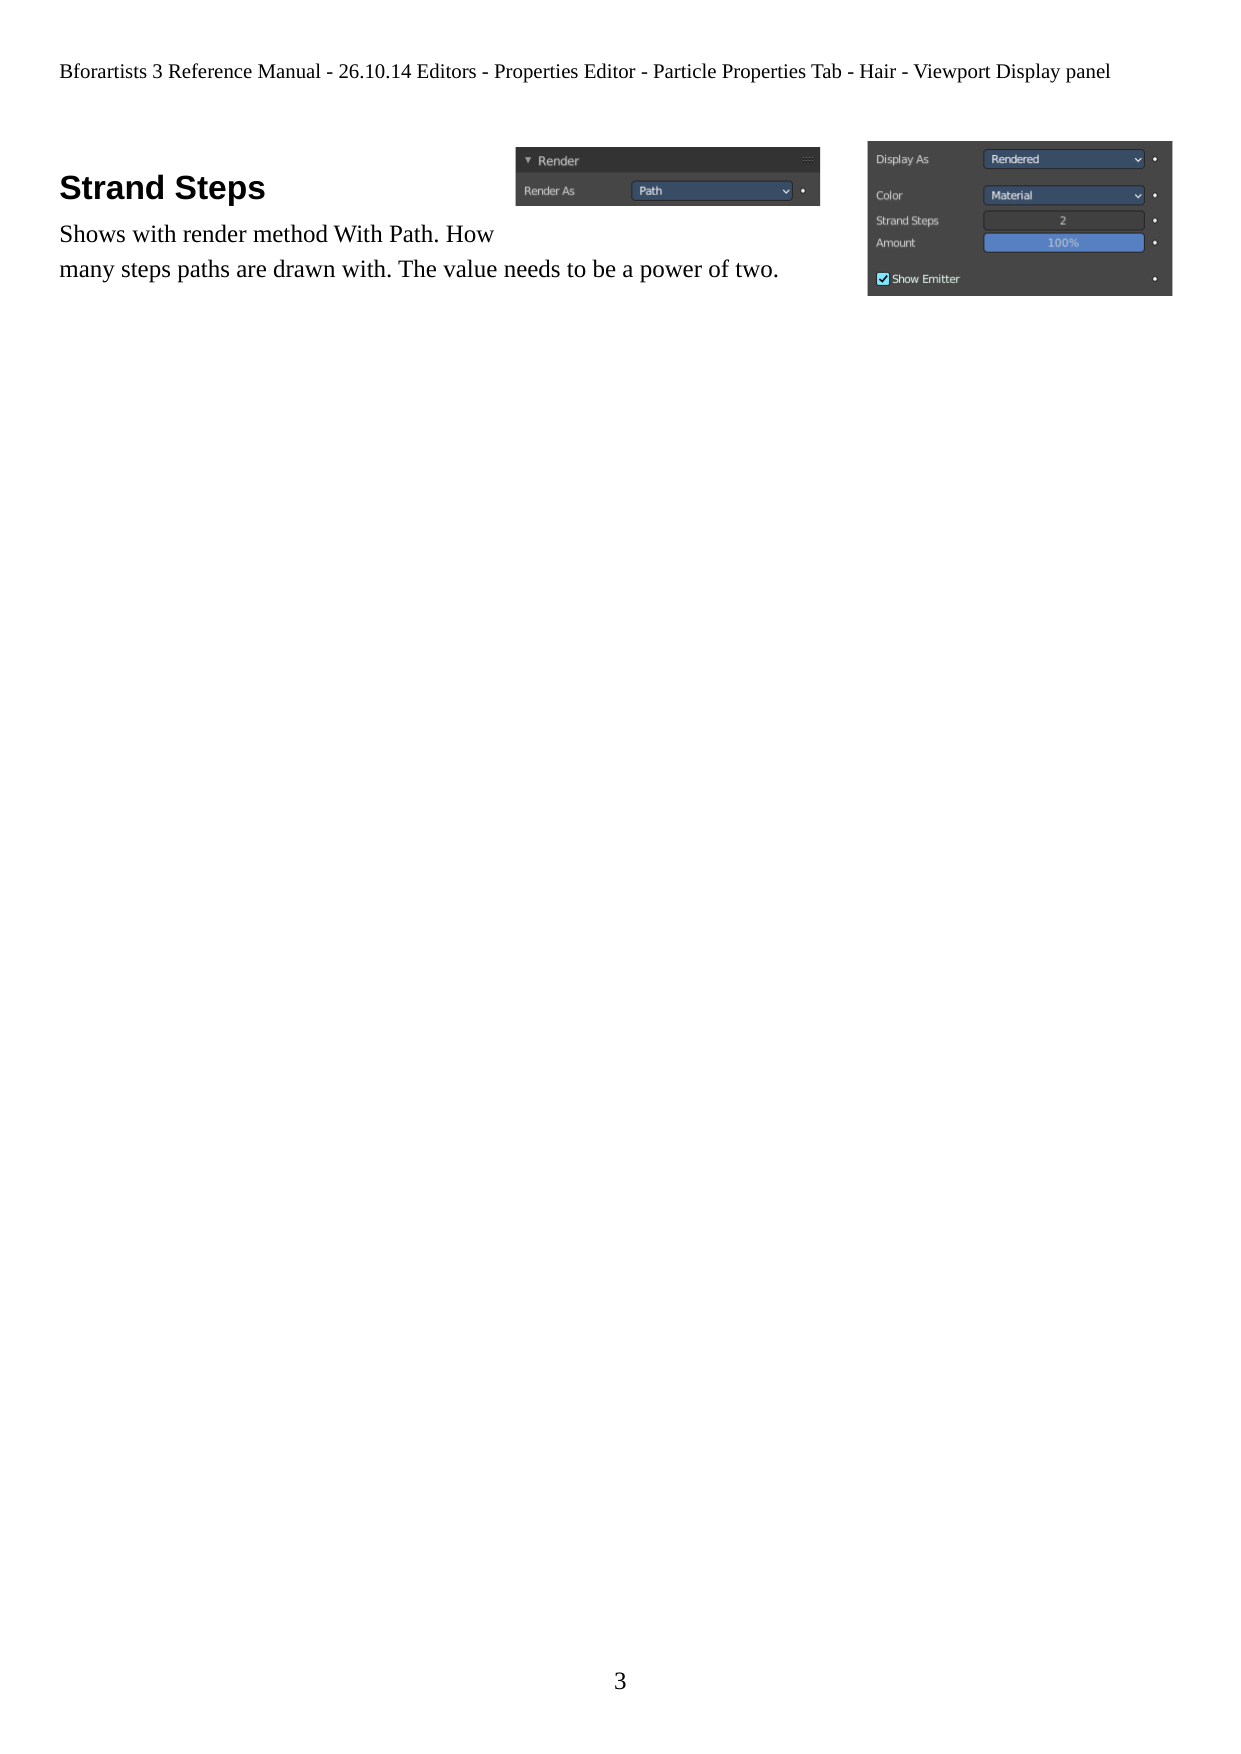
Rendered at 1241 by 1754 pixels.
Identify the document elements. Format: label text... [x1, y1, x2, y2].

text Shows with render method With Path. How many steps paths are drawn with. The value needs to be a power of two. [59, 219, 867, 283]
picture [867, 141, 1173, 296]
picture [515, 147, 821, 206]
subtitle [1173, 168, 1181, 207]
subtitle Strand Steps [59, 168, 867, 207]
